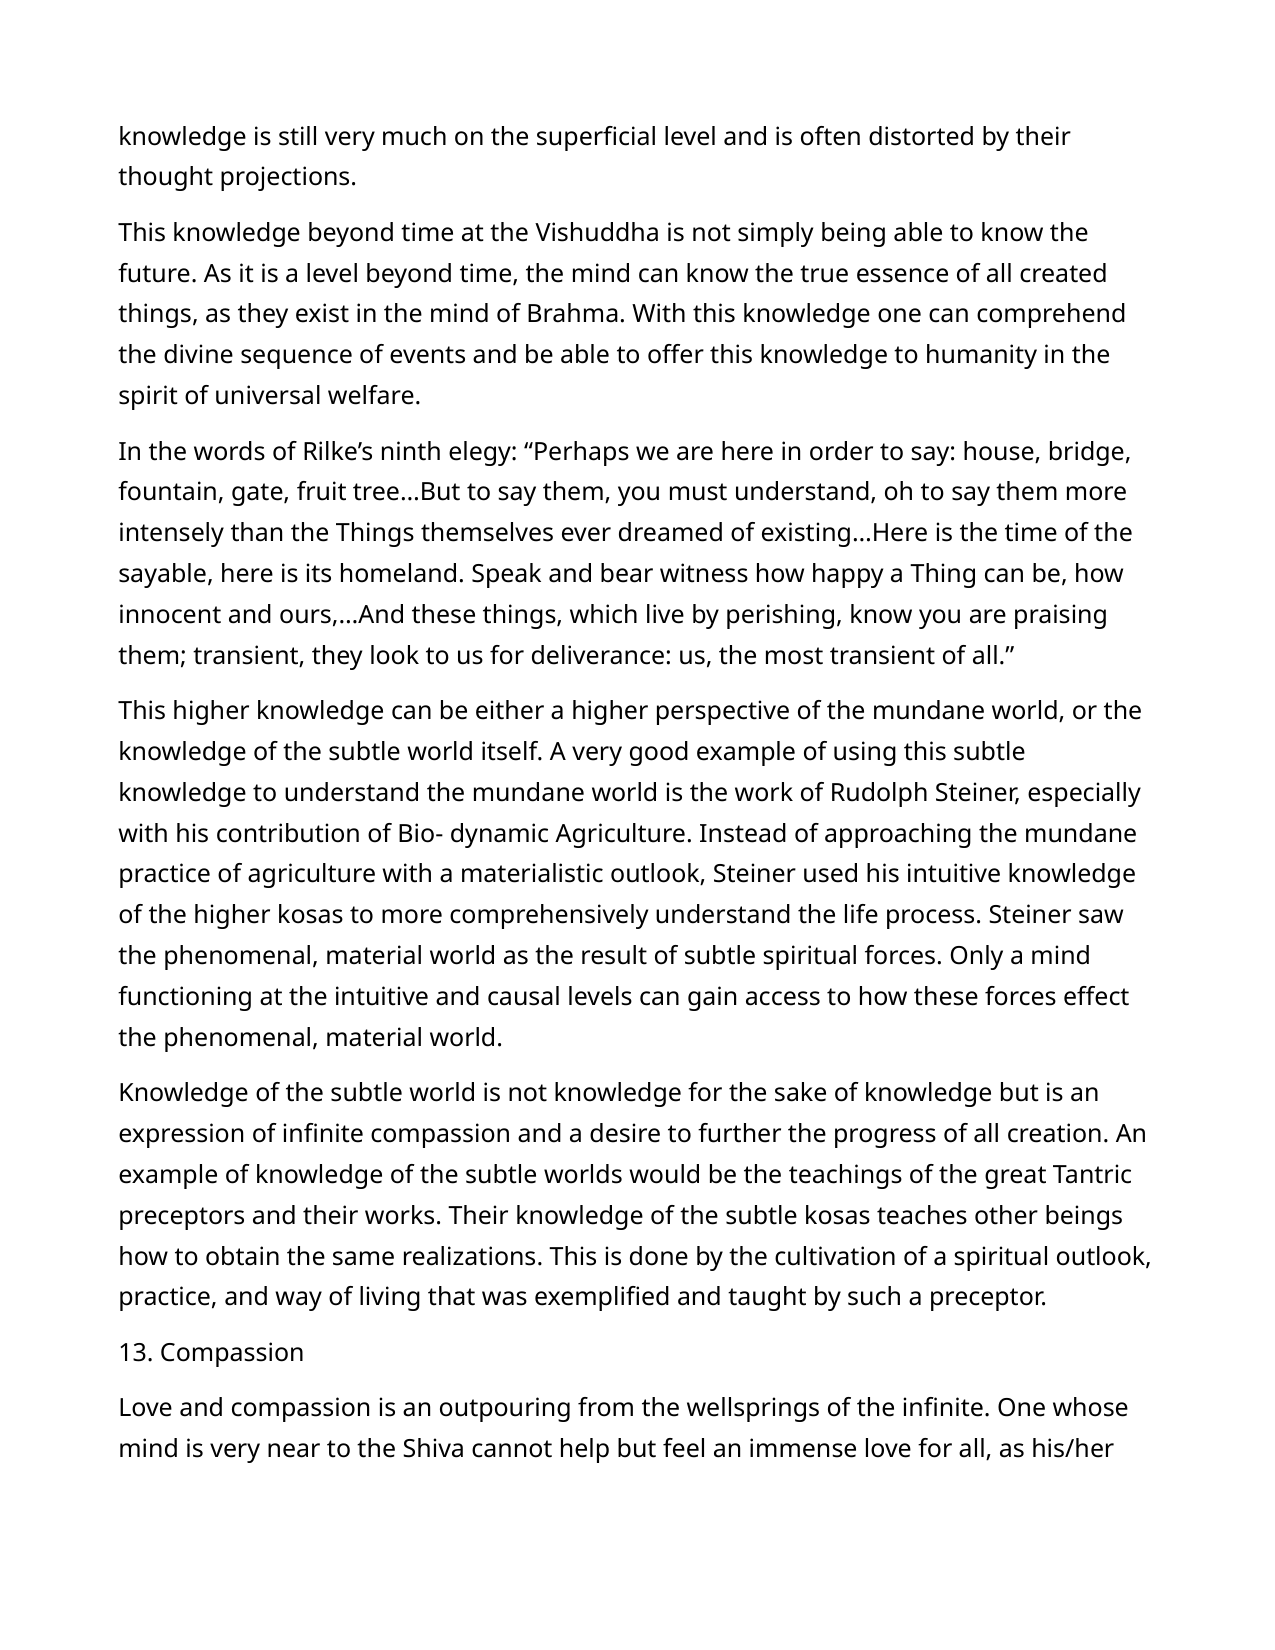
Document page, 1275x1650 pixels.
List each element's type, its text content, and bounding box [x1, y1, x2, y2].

text In the words of Rilke’s ninth elegy: “Perhaps we are here in order to say: house, bridge, fountain, gate, fruit tree…But to say them, you must understand, oh to say them more intensely than the Things themselves ever dreamed of existing…Here is the time of the sayable, here is its homeland. Speak and bear witness how happy a Thing can be, how innocent and ours,…And these things, which live by perishing, know you are praising them; transient, they look to us for deliverance: us, the most transient of all.” [118, 433, 1157, 671]
text This knowledge beyond time at the Vishuddha is not simply being able to know the future. As it is a level beyond time, the mind can know the true essence of all created things, as they exist in the mind of Brahma. With this knowledge one can comprehend the divine sequence of events and be able to offer this knowledge to humanity in the spirit of universal welfare. [118, 214, 1157, 412]
text knowledge is still very much on the superficial level and is often distorted by their thought projections. [118, 118, 1157, 193]
text This higher knowledge can be either a higher perspective of the mundane world, or the knowledge of the subtle world itself. A very good example of using this subtle knowledge to understand the mundane world is the work of Rudolph Steiner, especially with his contribution of Bio- dynamic Agriculture. Instead of approaching the mundane practice of agriculture with a materialistic outlook, Steiner used his intuitive knowledge of the higher kosas to more comprehensively understand the life process. Steiner saw the phenomenal, material world as the result of subtle spiritual forces. Only a mind functioning at the intuitive and causal levels can gain access to how these forces effect the phenomenal, material world. [118, 693, 1157, 1053]
text Knowledge of the subtle world is not knowledge for the sake of knowledge but is an expression of infinite compassion and a desire to further the progress of all creation. An example of knowledge of the subtle worlds would be the teachings of the great Tantric preceptors and their works. Their knowledge of the subtle kosas teaches other beings how to obtain the same realizations. This is done by the cultivation of a spiritual outlook, practice, and way of living that was exemplified and taught by such a preceptor. [118, 1075, 1157, 1313]
text 13. Compassion [118, 1334, 1157, 1368]
text Love and compassion is an outpouring from the wellsprings of the infinite. One whose mind is very near to the Shiva cannot help but feel an immense love for all, as his/her [118, 1390, 1157, 1465]
